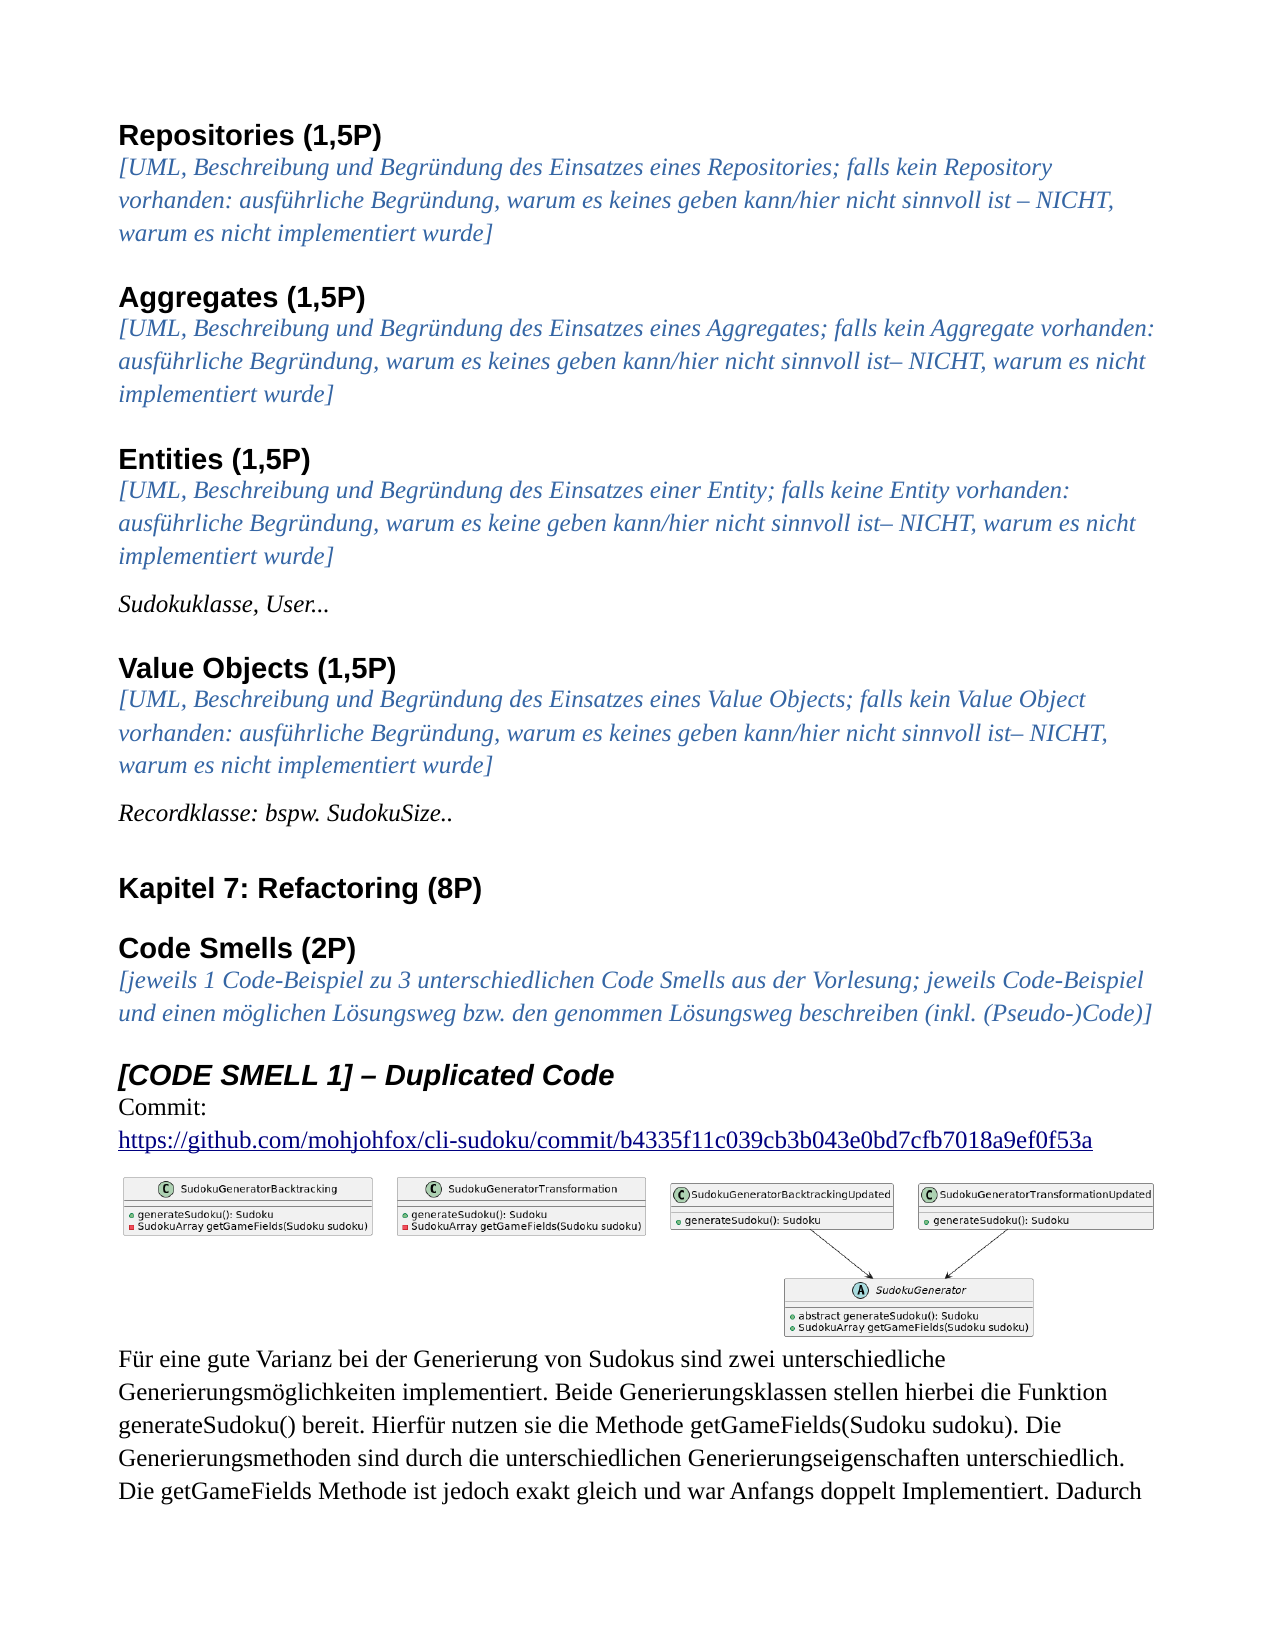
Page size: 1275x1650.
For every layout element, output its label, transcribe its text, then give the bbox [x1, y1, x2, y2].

subtitle Value Objects (1,5P) [118, 651, 1157, 684]
subtitle [CODE SMELL 1] – Duplicated Code [118, 1058, 1157, 1092]
text Commit: https://github.com/mohjohfox/cli-sudoku/commit/b4335f11c039cb3b043e0bd7cfb7018a9ef0f53a [118, 1092, 1157, 1153]
text [UML, Beschreibung und Begründung des Einsatzes eines Value Objects; falls kein Value Object vorhanden: ausführliche Begründung, warum es keines geben kann/hier nicht sinnvoll ist– NICHT, warum es nicht implementiert wurde] [118, 684, 1157, 779]
text [jeweils 1 Code-Beispiel zu 3 unterschiedlichen Code Smells aus der Vorlesung; jeweils Code-Beispiel und einen möglichen Lösungsweg bzw. den genommen Lösungsweg beschreiben (inkl. (Pseudo-)Code)] [118, 965, 1157, 1027]
text Sudokuklasse, User... [118, 589, 1157, 618]
subtitle Code Smells (2P) [118, 931, 1157, 965]
subtitle Repositories (1,5P) [118, 118, 1157, 152]
text Für eine gute Varianz bei der Generierung von Sudokus sind zwei unterschiedliche Generierungsmöglichkeiten implementiert. Beide Generierungsklassen stellen hierbei die Funktion generateSudoku() bereit. Hierfür nutzen sie die Methode getGameFields(Sudoku sudoku). Die Generierungsmethoden sind durch die unterschiedlichen Generierungseigenschaften unterschiedlich. Die getGameFields Methode ist jedoch exakt gleich und war Anfangs doppelt Implementiert. Dadurch [118, 1340, 1157, 1505]
subtitle Entities (1,5P) [118, 442, 1157, 475]
text [UML, Beschreibung und Begründung des Einsatzes einer Entity; falls keine Entity vorhanden: ausführliche Begründung, warum es keine geben kann/hier nicht sinnvoll ist– NICHT, warum es nicht implementiert wurde] [118, 475, 1157, 570]
text Recordklasse: bspw. SudokuSize.. [118, 798, 1157, 827]
picture [118, 1172, 1157, 1340]
subtitle Aggregates (1,5P) [118, 280, 1157, 313]
subtitle Kapitel 7: Refactoring (8P) [118, 871, 1157, 904]
text [UML, Beschreibung und Begründung des Einsatzes eines Aggregates; falls kein Aggregate vorhanden: ausführliche Begründung, warum es keines geben kann/hier nicht sinnvoll ist– NICHT, warum es nicht implementiert wurde] [118, 313, 1157, 408]
text [UML, Beschreibung und Begründung des Einsatzes eines Repositories; falls kein Repository vorhanden: ausführliche Begründung, warum es keines geben kann/hier nicht sinnvoll ist – NICHT, warum es nicht implementiert wurde] [118, 152, 1157, 246]
